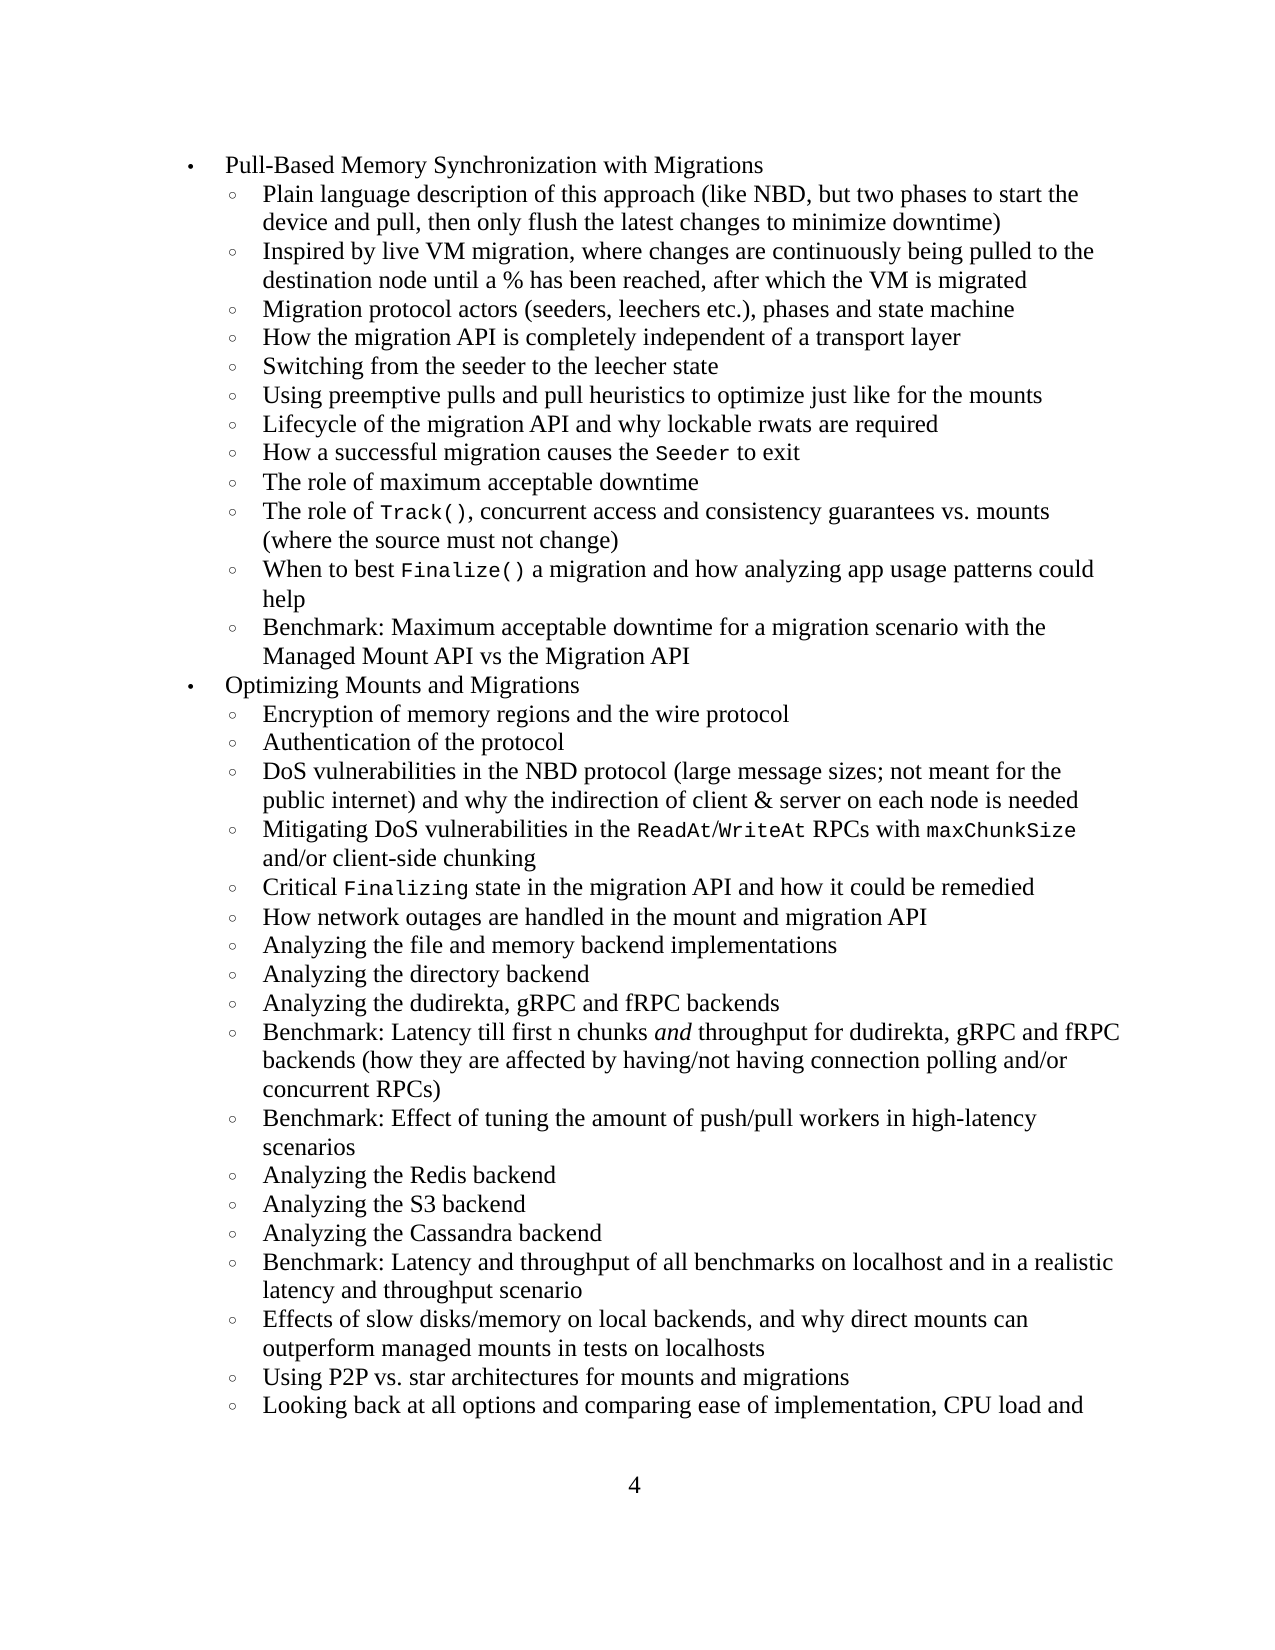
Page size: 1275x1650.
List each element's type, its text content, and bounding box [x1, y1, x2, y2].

list Effects of slow disks/memory on local backends, and why direct mounts can outperform managed mounts in tests on localhosts [225, 1304, 1125, 1362]
list Benchmark: Maximum acceptable downtime for a migration scenario with the Managed Mount API vs the Migration API [225, 612, 1125, 670]
list Critical Finalizing state in the migration API and how it could be remedied [225, 872, 1125, 902]
list Migration protocol actors (seeders, leechers etc.), phases and state machine [225, 294, 1125, 322]
list Switching from the seeder to the leecher state [225, 351, 1125, 380]
list Analyzing the file and memory backend implementations [225, 930, 1125, 959]
list Looking back at all options and comparing ease of implementation, CPU load and [225, 1390, 1125, 1419]
list Analyzing the Cassandra backend [225, 1218, 1125, 1247]
list Lifecycle of the migration API and why lockable rwats are required [225, 409, 1125, 437]
list Using preemptive pulls and pull heuristics to optimize just like for the mounts [225, 380, 1125, 409]
list Inspired by live VM migration, where changes are continuously being pulled to the destination node until a % has been reached, after which the VM is migrated [225, 236, 1125, 294]
list Benchmark: Latency and throughput of all benchmarks on localhost and in a realistic latency and throughput scenario [225, 1247, 1125, 1304]
list The role of Track(), concurrent access and consistency guarantees vs. mounts (where the source must not change) [225, 496, 1125, 554]
list Authentication of the protocol [225, 727, 1125, 756]
list The role of maximum acceptable downtime [225, 467, 1125, 496]
list DoS vulnerabilities in the NBD protocol (large message sizes; not meant for the public internet) and why the indirection of client & server on each node is needed [225, 756, 1125, 814]
list Mitigating DoS vulnerabilities in the ReadAt/WriteAt RPCs with maxChunkSize and/or client-side chunking [225, 814, 1125, 872]
list Analyzing the S3 backend [225, 1189, 1125, 1218]
list When to best Finalize() a migration and how analyzing app usage patterns could help [225, 554, 1125, 612]
list How the migration API is completely independent of a transport layer [225, 322, 1125, 351]
list Using P2P vs. star architectures for mounts and migrations [225, 1362, 1125, 1390]
list How a successful migration causes the Seeder to exit [225, 437, 1125, 467]
list Plain language description of this approach (like NBD, but two phases to start the device and pull, then only flush the latest changes to minimize downtime) [225, 179, 1125, 236]
list Analyzing the directory backend [225, 959, 1125, 988]
list Analyzing the Redis backend [225, 1160, 1125, 1189]
list Optimizing Mounts and Migrations [187, 670, 1125, 699]
list How network outages are handled in the mount and migration API [225, 902, 1125, 930]
list Benchmark: Effect of tuning the amount of push/pull workers in high-latency scenarios [225, 1103, 1125, 1160]
list Pull-Based Memory Synchronization with Migrations [187, 150, 1125, 179]
list Analyzing the dudirekta, gRPC and fRPC backends [225, 988, 1125, 1017]
list Encryption of memory regions and the wire protocol [225, 699, 1125, 727]
list Benchmark: Latency till first n chunks and throughput for dudirekta, gRPC and fRPC backends (how they are affected by having/not having connection polling and/or concurrent RPCs) [225, 1017, 1125, 1103]
